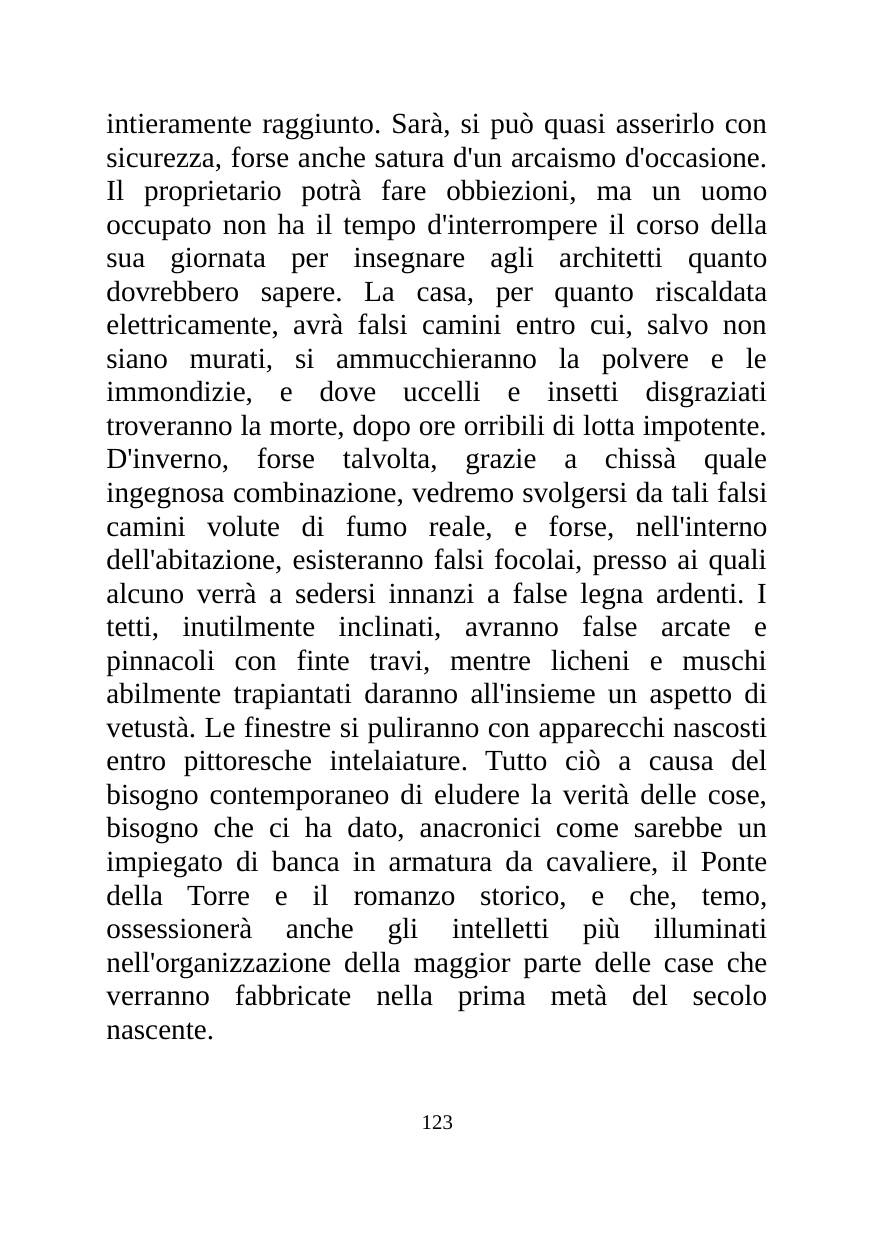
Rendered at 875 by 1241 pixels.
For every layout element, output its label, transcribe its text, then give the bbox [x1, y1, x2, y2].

text intieramente raggiunto. Sarà, si può quasi asserirlo con sicurezza, forse anche satura d'un arcaismo d'occasione. Il proprietario potrà fare obbiezioni, ma un uomo occupato non ha il tempo d'interrompere il corso della sua giornata per insegnare agli architetti quanto dovrebbero sapere. La casa, per quanto riscaldata elettricamente, avrà falsi camini entro cui, salvo non siano murati, si ammucchieranno la polvere e le immondizie, e dove uccelli e insetti disgraziati troveranno la morte, dopo ore orribili di lotta impotente. D'inverno, forse talvolta, grazie a chissà quale ingegnosa combinazione, vedremo svolgersi da tali falsi camini volute di fumo reale, e forse, nell'interno dell'abitazione, esisteranno falsi focolai, presso ai quali alcuno verrà a sedersi innanzi a false legna ardenti. I tetti, inutilmente inclinati, avranno false arcate e pinnacoli con finte travi, mentre licheni e muschi abilmente trapiantati daranno all'insieme un aspetto di vetustà. Le finestre si puliranno con apparecchi nascosti entro pittoresche intelaiature. Tutto ciò a causa del bisogno contemporaneo di eludere la verità delle cose, bisogno che ci ha dato, anacronici come sarebbe un impiegato di banca in armatura da cavaliere, il Ponte della Torre e il romanzo storico, e che, temo, ossessionerà anche gli intelletti più illuminati nell'organizzazione della maggior parte delle case che verranno fabbricate nella prima metà del secolo nascente. [106, 106, 768, 1045]
